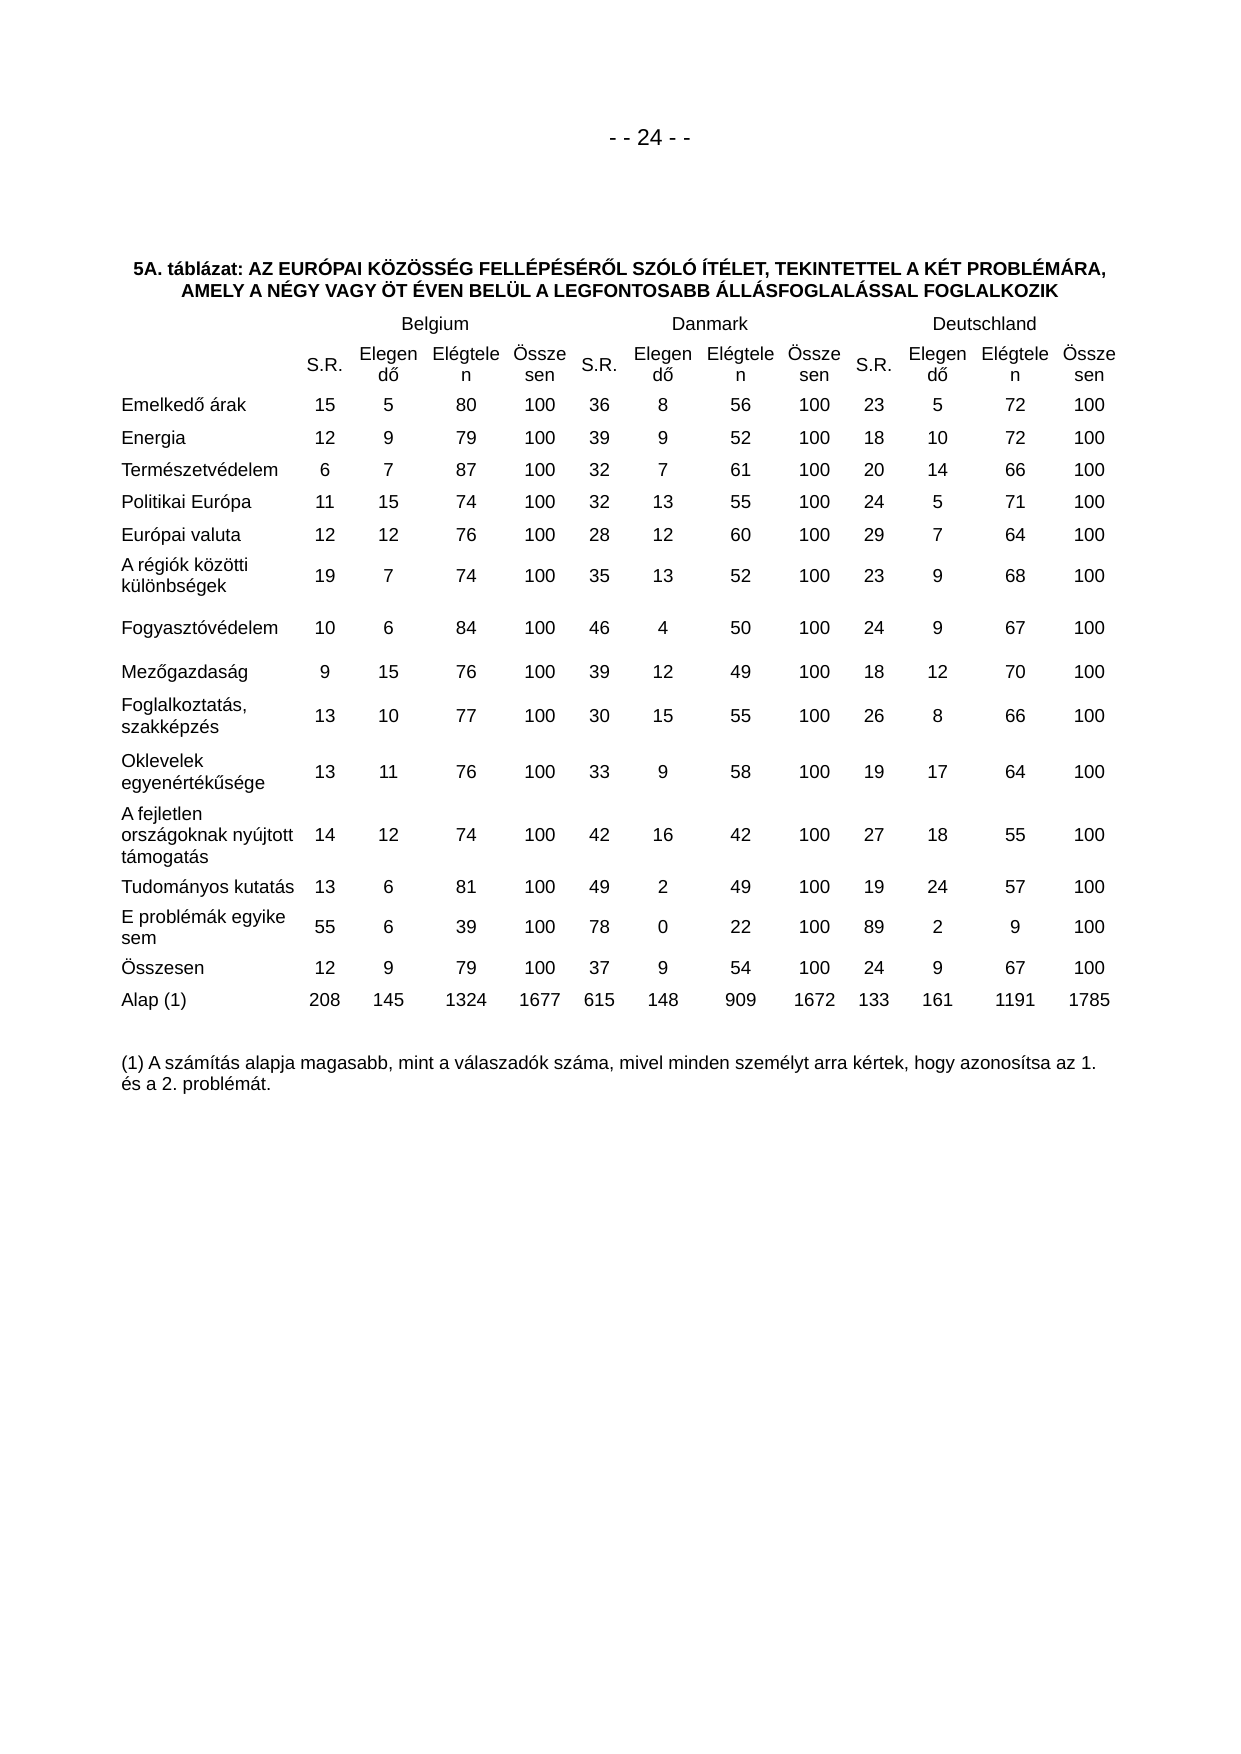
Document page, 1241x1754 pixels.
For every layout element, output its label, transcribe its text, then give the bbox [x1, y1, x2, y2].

table_cell 615 [572, 984, 626, 1016]
table_cell S.R. [572, 340, 626, 389]
table_cell 133 [847, 984, 901, 1016]
table_cell 18 [847, 656, 901, 688]
table_cell 15 [352, 656, 425, 688]
table_cell 42 [700, 800, 782, 870]
table_cell 29 [847, 518, 901, 551]
table_cell 60 [700, 518, 782, 551]
table_cell 100 [507, 486, 572, 518]
table_cell Összesen [118, 951, 298, 984]
table_cell 12 [352, 800, 425, 870]
table_cell 76 [425, 518, 507, 551]
table_cell 13 [298, 744, 352, 799]
table_cell 100 [1056, 454, 1122, 486]
table_cell 100 [782, 656, 847, 688]
table_cell Danmark [572, 308, 847, 340]
table_cell 100 [507, 903, 572, 951]
table_cell Emelkedő árak [118, 389, 298, 421]
table_cell 18 [901, 800, 974, 870]
table_cell 72 [974, 389, 1056, 421]
table_cell 100 [507, 551, 572, 600]
table_cell 100 [782, 389, 847, 421]
table_cell 54 [700, 951, 782, 984]
table_cell 80 [425, 389, 507, 421]
table_cell 9 [626, 421, 699, 453]
table_cell 11 [352, 744, 425, 799]
table_cell 100 [782, 800, 847, 870]
table_cell Elégtelen [974, 340, 1056, 389]
table_cell Mezőgazdaság [118, 656, 298, 688]
table_cell Természetvédelem [118, 454, 298, 486]
table_cell 24 [847, 486, 901, 518]
table_cell 100 [507, 688, 572, 744]
table_cell 4 [626, 600, 699, 656]
table_cell [974, 1016, 1056, 1049]
table_cell 42 [572, 800, 626, 870]
table_cell [700, 1016, 782, 1049]
table_cell 100 [782, 951, 847, 984]
table_cell 19 [847, 870, 901, 902]
table_cell [507, 1016, 572, 1049]
table_cell [425, 1016, 507, 1049]
table_cell 58 [700, 744, 782, 799]
table_cell 5 [901, 389, 974, 421]
table_cell [118, 340, 298, 389]
table_cell 15 [298, 389, 352, 421]
table_cell 77 [425, 688, 507, 744]
table_cell 67 [974, 600, 1056, 656]
table_cell 39 [425, 903, 507, 951]
table_cell 5 [901, 486, 974, 518]
table_cell 26 [847, 688, 901, 744]
table_cell 10 [901, 421, 974, 453]
table_cell [901, 1016, 974, 1049]
table_cell Elegendő [352, 340, 425, 389]
table_cell Elegendő [901, 340, 974, 389]
table_cell 61 [700, 454, 782, 486]
table_cell 100 [507, 421, 572, 453]
table_cell 100 [1056, 800, 1122, 870]
table_cell 100 [1056, 656, 1122, 688]
table_cell 76 [425, 744, 507, 799]
table_cell 100 [782, 744, 847, 799]
table_cell 100 [1056, 518, 1122, 551]
table_cell 74 [425, 551, 507, 600]
table_cell 66 [974, 454, 1056, 486]
table_cell 74 [425, 486, 507, 518]
table_cell 18 [847, 421, 901, 453]
table_cell 16 [626, 800, 699, 870]
table_cell (1) A számítás alapja magasabb, mint a válaszadók száma, mivel minden személyt arra kértek, hogy azonosítsa az 1. és a 2. problémát. [118, 1049, 1122, 1098]
table_cell 14 [901, 454, 974, 486]
table_cell 36 [572, 389, 626, 421]
table_cell 13 [626, 486, 699, 518]
table_cell 100 [1056, 903, 1122, 951]
table_cell Politikai Európa [118, 486, 298, 518]
table_cell [118, 308, 298, 340]
table_cell 79 [425, 951, 507, 984]
table_cell 10 [298, 600, 352, 656]
table_cell 6 [352, 600, 425, 656]
table_cell 22 [700, 903, 782, 951]
table_cell 81 [425, 870, 507, 902]
table_cell 100 [782, 551, 847, 600]
table_cell 13 [626, 551, 699, 600]
table_cell 148 [626, 984, 699, 1016]
table_cell [298, 1016, 352, 1049]
table_cell 84 [425, 600, 507, 656]
table_cell 9 [974, 903, 1056, 951]
table_cell 7 [352, 551, 425, 600]
table_cell 100 [1056, 688, 1122, 744]
table_cell 100 [507, 656, 572, 688]
table_cell 100 [782, 688, 847, 744]
table_cell 1785 [1056, 984, 1122, 1016]
table_cell 1677 [507, 984, 572, 1016]
table_cell 71 [974, 486, 1056, 518]
table_cell 100 [507, 389, 572, 421]
table_cell Európai valuta [118, 518, 298, 551]
table_cell [847, 1016, 901, 1049]
table_cell Elégtelen [425, 340, 507, 389]
table_cell 15 [352, 486, 425, 518]
table_cell 9 [626, 744, 699, 799]
table_cell 23 [847, 389, 901, 421]
table_cell 66 [974, 688, 1056, 744]
table_cell 100 [782, 486, 847, 518]
table_cell 100 [507, 870, 572, 902]
table_cell 72 [974, 421, 1056, 453]
table_cell 12 [352, 518, 425, 551]
table_cell 100 [507, 600, 572, 656]
table_header 5A. táblázat: AZ EURÓPAI KÖZÖSSÉG FELLÉPÉSÉRŐL SZÓLÓ ÍTÉLET, TEKINTETTEL A KÉT PROBLÉMÁRA, AMELY A NÉGY VAGY ÖT ÉVEN BELÜL A LEGFONTOSABB ÁLLÁSFOGLALÁSSAL FOGLALKOZIK [118, 252, 1122, 307]
table_cell 28 [572, 518, 626, 551]
table_cell 15 [626, 688, 699, 744]
table_cell 12 [901, 656, 974, 688]
table_cell A fejletlen országoknak nyújtott támogatás [118, 800, 298, 870]
table_cell 1324 [425, 984, 507, 1016]
table_cell 12 [626, 656, 699, 688]
table_cell 100 [782, 600, 847, 656]
table_cell 9 [901, 951, 974, 984]
table_cell Energia [118, 421, 298, 453]
table_cell Összesen [507, 340, 572, 389]
table_cell [782, 1016, 847, 1049]
table_cell 9 [626, 951, 699, 984]
table_cell 32 [572, 454, 626, 486]
table_cell 100 [1056, 744, 1122, 799]
table_cell Foglalkoztatás, szakképzés [118, 688, 298, 744]
table_cell 145 [352, 984, 425, 1016]
table_cell 100 [1056, 486, 1122, 518]
table_cell 24 [901, 870, 974, 902]
table_cell 10 [352, 688, 425, 744]
table_cell [626, 1016, 699, 1049]
table_cell 8 [901, 688, 974, 744]
table_cell Fogyasztóvédelem [118, 600, 298, 656]
table_cell 1191 [974, 984, 1056, 1016]
table_cell 46 [572, 600, 626, 656]
table_cell 100 [507, 518, 572, 551]
table_cell 74 [425, 800, 507, 870]
table_cell 100 [782, 870, 847, 902]
table_cell 12 [298, 421, 352, 453]
table_cell 39 [572, 421, 626, 453]
table_cell 24 [847, 951, 901, 984]
table_cell 9 [901, 600, 974, 656]
table_cell 6 [352, 903, 425, 951]
table_cell 100 [1056, 951, 1122, 984]
table_cell 64 [974, 744, 1056, 799]
table_cell 9 [901, 551, 974, 600]
table_cell 52 [700, 421, 782, 453]
table_cell 78 [572, 903, 626, 951]
table_cell [572, 1016, 626, 1049]
table_cell 76 [425, 656, 507, 688]
table_cell 30 [572, 688, 626, 744]
table_cell [352, 1016, 425, 1049]
table_cell 8 [626, 389, 699, 421]
table_cell 5 [352, 389, 425, 421]
table_cell 100 [507, 800, 572, 870]
table_cell 35 [572, 551, 626, 600]
table_cell 7 [352, 454, 425, 486]
table_cell 23 [847, 551, 901, 600]
table_cell S.R. [847, 340, 901, 389]
table_cell 909 [700, 984, 782, 1016]
table_cell 39 [572, 656, 626, 688]
table_cell 49 [700, 656, 782, 688]
table_cell Összesen [782, 340, 847, 389]
table_cell 64 [974, 518, 1056, 551]
table_cell 100 [507, 744, 572, 799]
table_cell 13 [298, 870, 352, 902]
table_cell 100 [507, 454, 572, 486]
table_cell 19 [298, 551, 352, 600]
table_cell 100 [1056, 551, 1122, 600]
table_cell 100 [782, 903, 847, 951]
table_cell 19 [847, 744, 901, 799]
table_cell 7 [901, 518, 974, 551]
table_cell 208 [298, 984, 352, 1016]
table_cell 33 [572, 744, 626, 799]
table_cell [1056, 1016, 1122, 1049]
table_cell 6 [352, 870, 425, 902]
table_cell 20 [847, 454, 901, 486]
table_cell 1672 [782, 984, 847, 1016]
table_cell Oklevelek egyenértékűsége [118, 744, 298, 799]
table_cell 24 [847, 600, 901, 656]
table_cell 100 [1056, 870, 1122, 902]
table_cell 6 [298, 454, 352, 486]
table_cell 9 [298, 656, 352, 688]
table_cell 7 [626, 454, 699, 486]
table_cell 100 [1056, 600, 1122, 656]
table_cell 2 [901, 903, 974, 951]
table_cell 87 [425, 454, 507, 486]
table_cell 55 [298, 903, 352, 951]
table_cell 100 [1056, 421, 1122, 453]
table_cell 12 [298, 951, 352, 984]
table_cell 79 [425, 421, 507, 453]
table_cell 100 [782, 518, 847, 551]
table_cell 67 [974, 951, 1056, 984]
table_cell 56 [700, 389, 782, 421]
table_cell 49 [572, 870, 626, 902]
table_cell 14 [298, 800, 352, 870]
table_cell 52 [700, 551, 782, 600]
table_cell 68 [974, 551, 1056, 600]
table_cell 70 [974, 656, 1056, 688]
table_cell 2 [626, 870, 699, 902]
table_cell 100 [1056, 389, 1122, 421]
table_cell Belgium [298, 308, 572, 340]
table_cell 12 [626, 518, 699, 551]
table_cell 12 [298, 518, 352, 551]
table_cell Elégtelen [700, 340, 782, 389]
table_cell A régiók közötti különbségek [118, 551, 298, 600]
table_cell [118, 1016, 298, 1049]
table_cell 100 [507, 951, 572, 984]
table_cell 32 [572, 486, 626, 518]
table_cell 9 [352, 951, 425, 984]
table_cell 100 [782, 454, 847, 486]
table_cell Alap (1) [118, 984, 298, 1016]
table_cell 37 [572, 951, 626, 984]
table_cell 0 [626, 903, 699, 951]
table_cell Elegendő [626, 340, 699, 389]
table_cell 50 [700, 600, 782, 656]
table_cell 57 [974, 870, 1056, 902]
table_cell 55 [700, 486, 782, 518]
table_cell E problémák egyike sem [118, 903, 298, 951]
table_cell 17 [901, 744, 974, 799]
table_cell Deutschland [847, 308, 1122, 340]
table_cell 13 [298, 688, 352, 744]
table_cell 27 [847, 800, 901, 870]
table_cell Összesen [1056, 340, 1122, 389]
table_cell 55 [700, 688, 782, 744]
table_cell 49 [700, 870, 782, 902]
table_cell Tudományos kutatás [118, 870, 298, 902]
table_cell 100 [782, 421, 847, 453]
table_cell 9 [352, 421, 425, 453]
table_cell 55 [974, 800, 1056, 870]
table_cell 11 [298, 486, 352, 518]
table_cell 161 [901, 984, 974, 1016]
table_cell 89 [847, 903, 901, 951]
table_cell S.R. [298, 340, 352, 389]
